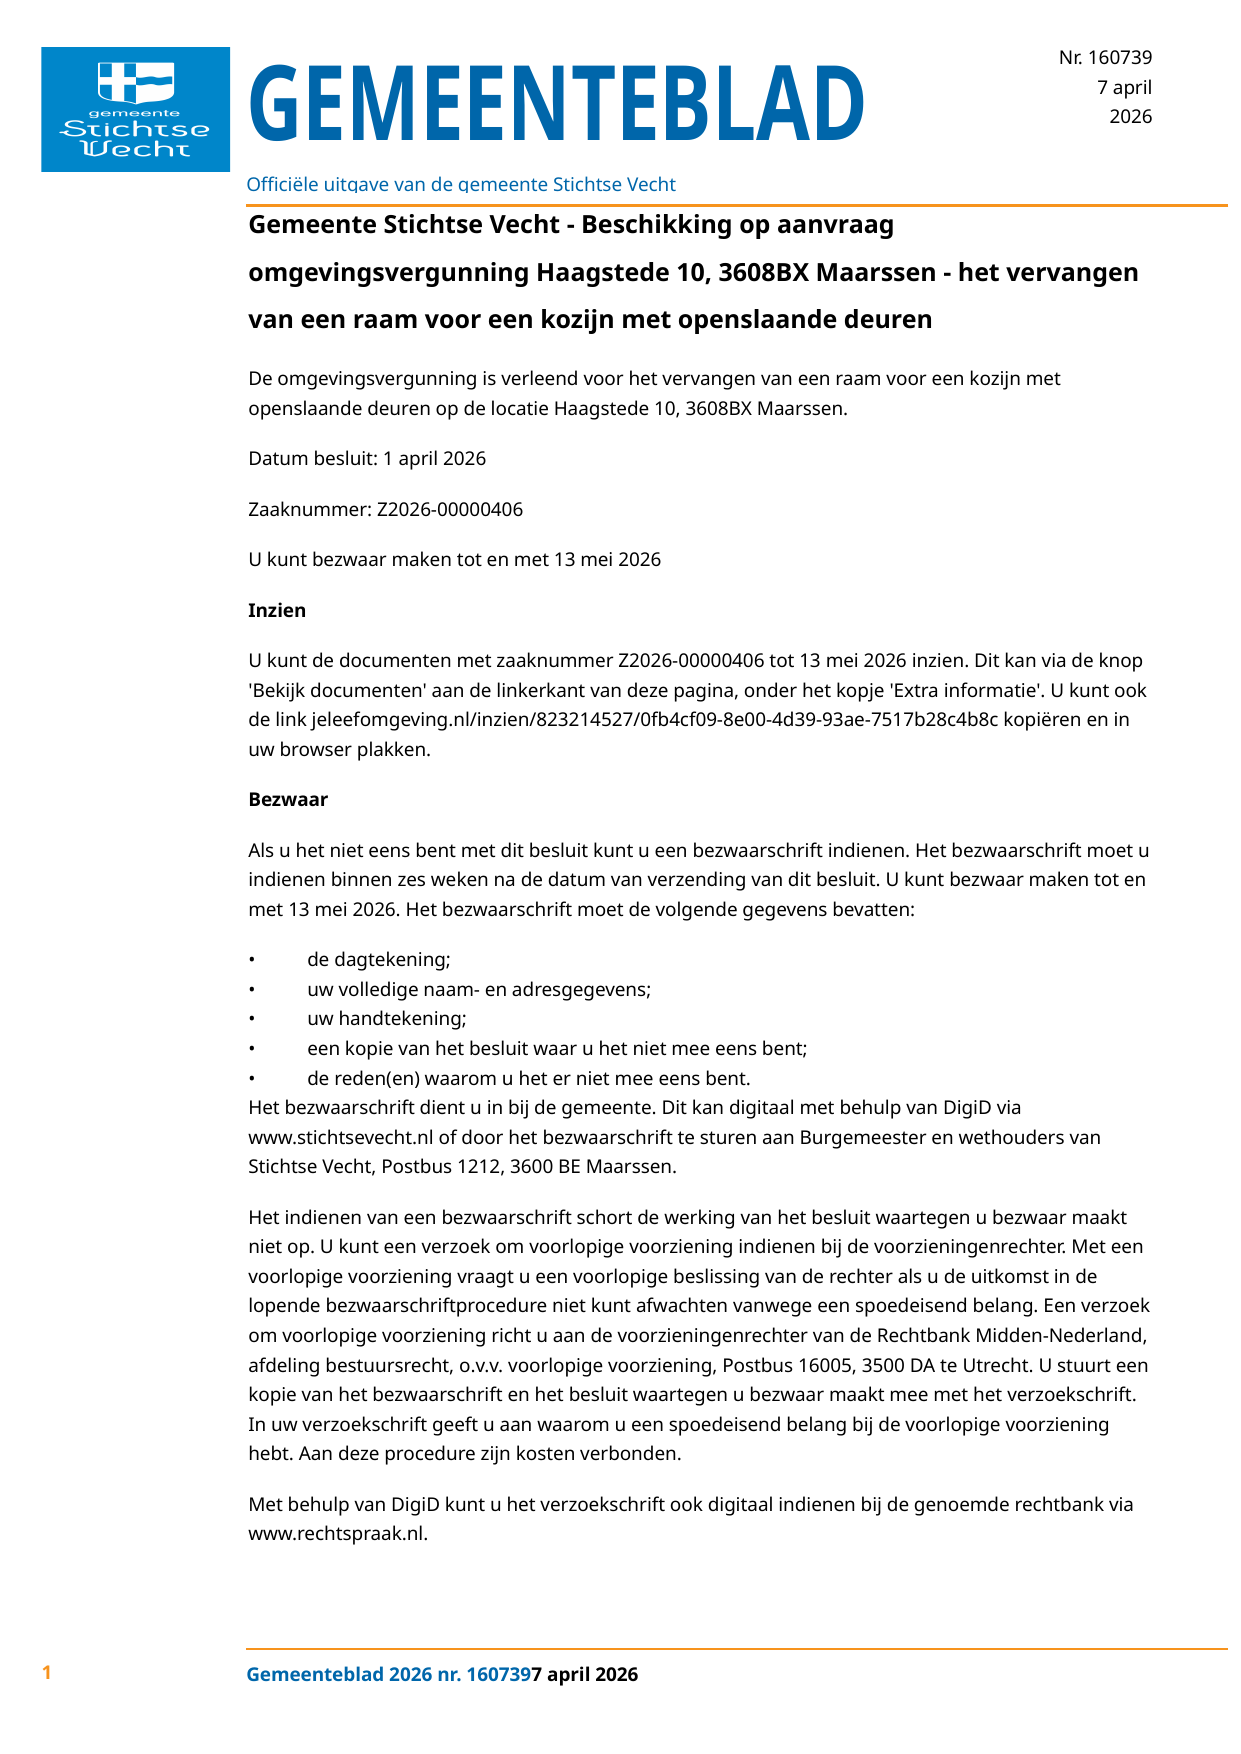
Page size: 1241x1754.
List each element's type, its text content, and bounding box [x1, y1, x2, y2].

text Bezwaar [248, 786, 1152, 812]
list de dagtekening; [248, 946, 1152, 972]
text Als u het niet eens bent met dit besluit kunt u een bezwaarschrift indienen. Het bezwaarschrift moet u indienen binnen zes weken na de datum van verzending van dit besluit. U kunt bezwaar maken tot en met 13 mei 2026. Het bezwaarschrift moet de volgende gegevens bevatten: [248, 837, 1152, 922]
picture [137, 63, 174, 103]
text Datum besluit: 1 april 2026 [248, 446, 1152, 471]
text Met behulp van DigiD kunt u het verzoekschrift ook digitaal indienen bij de genoemde rechtbank via www.rechtspraak.nl. [248, 1491, 1152, 1546]
list uw handtekening; [248, 1006, 1152, 1031]
text De omgevingsvergunning is verleend voor het vervangen van een raam voor een kozijn met openslaande deuren op de locatie Haagstede 10, 3608BX Maarssen. [248, 366, 1152, 421]
text Inzien [248, 597, 1152, 622]
text U kunt de documenten met zaaknummer Z2026-00000406 tot 13 mei 2026 inzien. Dit kan via de knop 'Bekijk documenten' aan de linkerkant van deze pagina, onder het kopje 'Extra informatie'. U kunt ook de link jeleefomgeving.nl/inzien/823214527/0fb4cf09-8e00-4d39-93ae-7517b28c4b8c kopiëren en in uw browser plakken. [248, 647, 1152, 762]
text Zaaknummer: Z2026-00000406 [248, 496, 1152, 522]
list uw volledige naam- en adresgegevens; [248, 976, 1152, 1002]
text Gemeente Stichtse Vecht - Beschikking op aanvraag omgevingsvergunning Haagstede 10, 3608BX Maarssen - het vervangen van een raam voor een kozijn met openslaande deuren [248, 207, 1152, 336]
text Het bezwaarschrift dient u in bij de gemeente. Dit kan digitaal met behulp van DigiD via www.stichtsevecht.nl of door het bezwaarschrift te sturen aan Burgemeester en wethouders van Stichtse Vecht, Postbus 1212, 3600 BE Maarssen. [248, 1094, 1152, 1179]
text Het indienen van een bezwaarschrift schort de werking van het besluit waartegen u bezwaar maakt niet op. U kunt een verzoek om voorlopige voorziening indienen bij de voorzieningenrechter. Met een voorlopige voorziening vraagt u een voorlopige beslissing van de rechter als u de uitkomst in de lopende bezwaarschriftprocedure niet kunt afwachten vanwege een spoedeisend belang. Een verzoek om voorlopige voorziening richt u aan de voorzieningenrechter van de Rechtbank Midden-Nederland, afdeling bestuursrecht, o.v.v. voorlopige voorziening, Postbus 16005, 3500 DA te Utrecht. U stuurt een kopie van het bezwaarschrift en het besluit waartegen u bezwaar maakt mee met het verzoekschrift. In uw verzoekschrift geeft u aan waarom u een spoedeisend belang bij de voorlopige voorziening hebt. Aan deze procedure zijn kosten verbonden. [248, 1204, 1152, 1466]
list een kopie van het besluit waar u het niet mee eens bent; [248, 1035, 1152, 1061]
text U kunt bezwaar maken tot en met 13 mei 2026 [248, 546, 1152, 572]
list de reden(en) waarom u het er niet mee eens bent. [248, 1065, 1152, 1090]
picture [99, 63, 135, 101]
